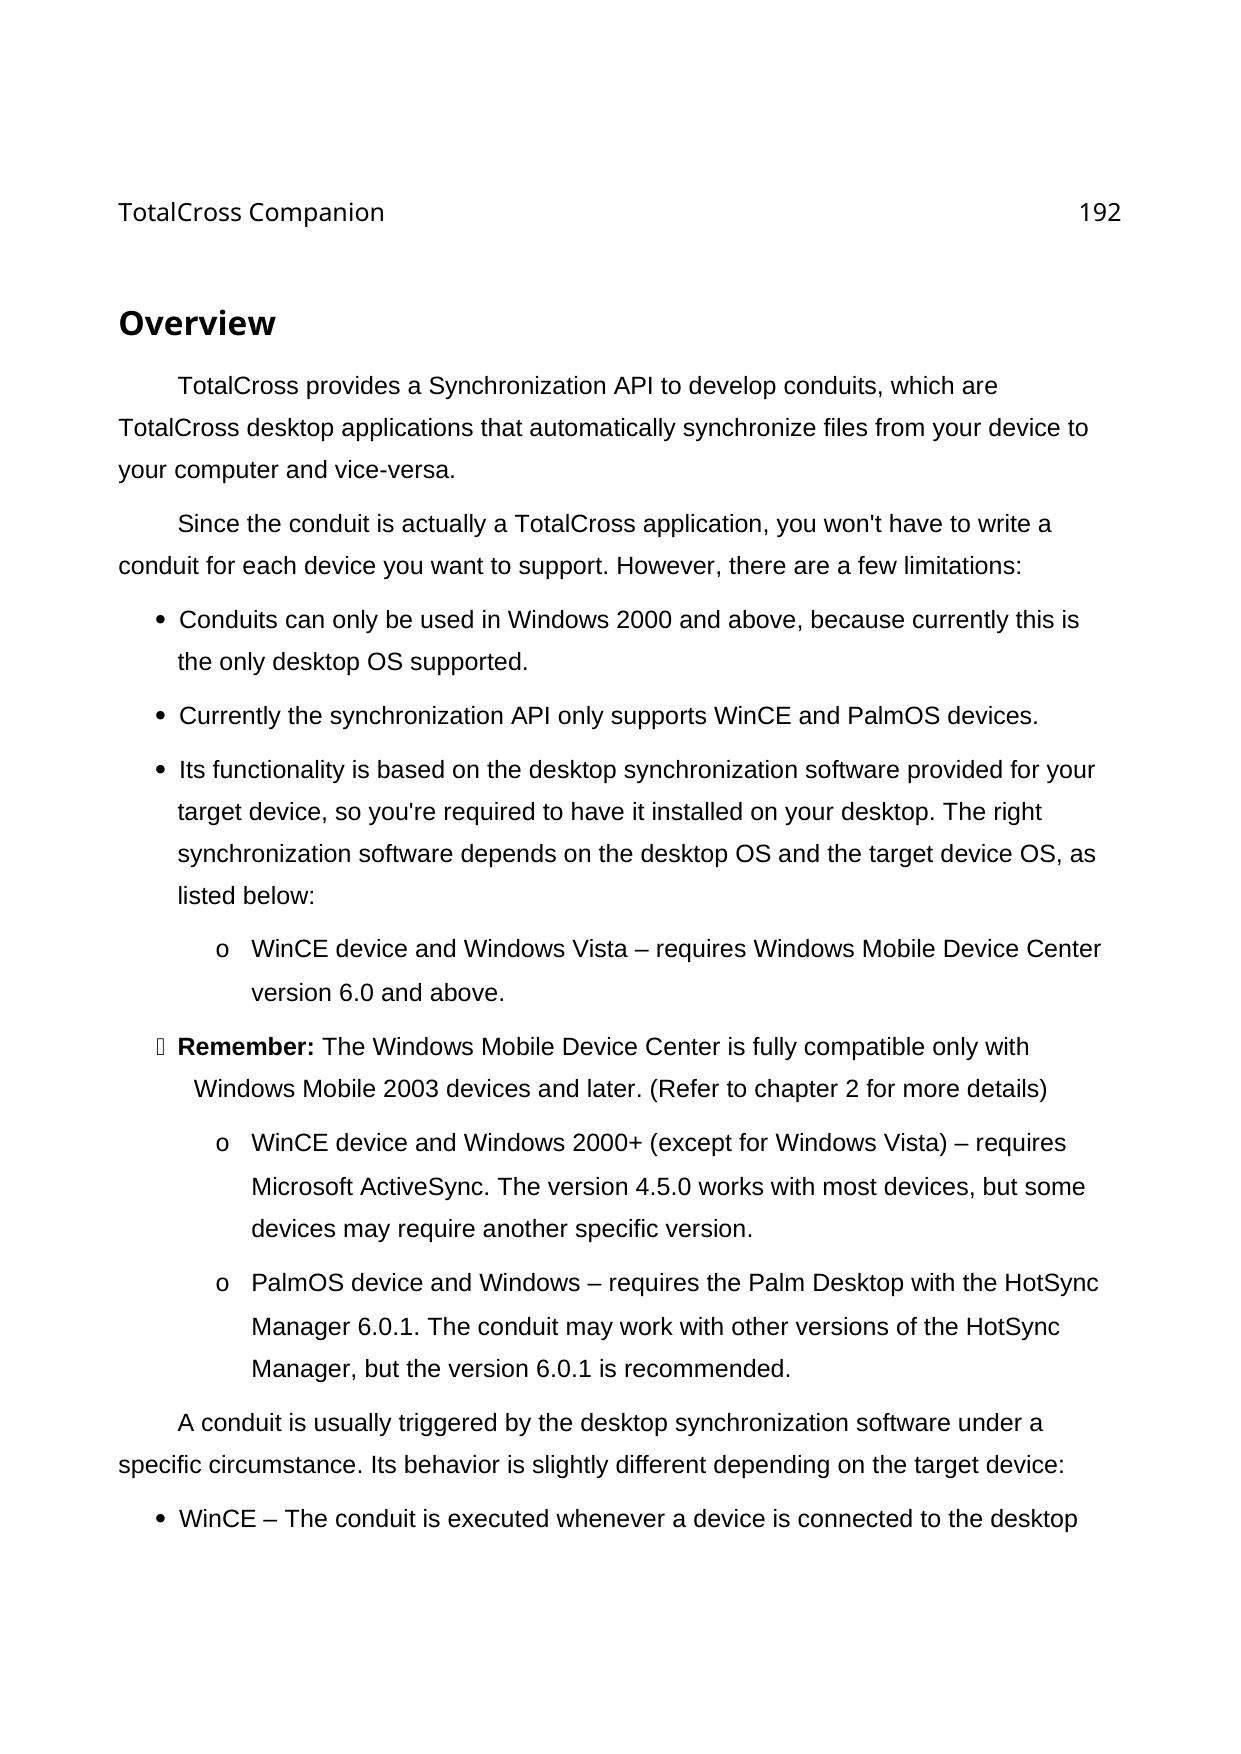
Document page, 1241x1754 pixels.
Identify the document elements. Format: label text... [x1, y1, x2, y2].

list Remember: The Windows Mobile Device Center is fully compatible only with Windows Mobile 2003 devices and later. (Refer to chapter 2 for more details) [156, 1033, 1122, 1103]
subtitle Overview [118, 300, 1122, 346]
text TotalCross provides a Synchronization API to develop conduits, which are TotalCross desktop applications that automatically synchronize files from your device to your computer and vice-versa. [118, 372, 1122, 484]
list PalmOS device and Windows – requires the Palm Desktop with the HotSync Manager 6.0.1. The conduit may work with other versions of the HotSync Manager, but the version 6.0.1 is recommended. [215, 1269, 1122, 1383]
text A conduit is usually triggered by the desktop synchronization software under a specific circumstance. Its behavior is slightly different depending on the target device: [118, 1409, 1122, 1479]
list WinCE – The conduit is executed whenever a device is connected to the desktop [156, 1504, 1122, 1532]
list Its functionality is based on the desktop synchronization software provided for your target device, so you're required to have it installed on your desktop. The right synchronization software depends on the desktop OS and the target device OS, as listed below: [156, 756, 1122, 909]
list Currently the synchronization API only supports WinCE and PalmOS devices. [156, 702, 1122, 730]
list Conduits can only be used in Windows 2000 and above, because currently this is the only desktop OS supported. [156, 606, 1122, 676]
text Since the conduit is actually a TotalCross application, you won't have to write a conduit for each device you want to support. However, there are a few limitations: [118, 510, 1122, 580]
list WinCE device and Windows 2000+ (except for Windows Vista) – requires Microsoft ActiveSync. The version 4.5.0 works with most devices, but some devices may require another specific version. [215, 1129, 1122, 1243]
list WinCE device and Windows Vista – requires Windows Mobile Device Center version 6.0 and above. [215, 935, 1122, 1007]
